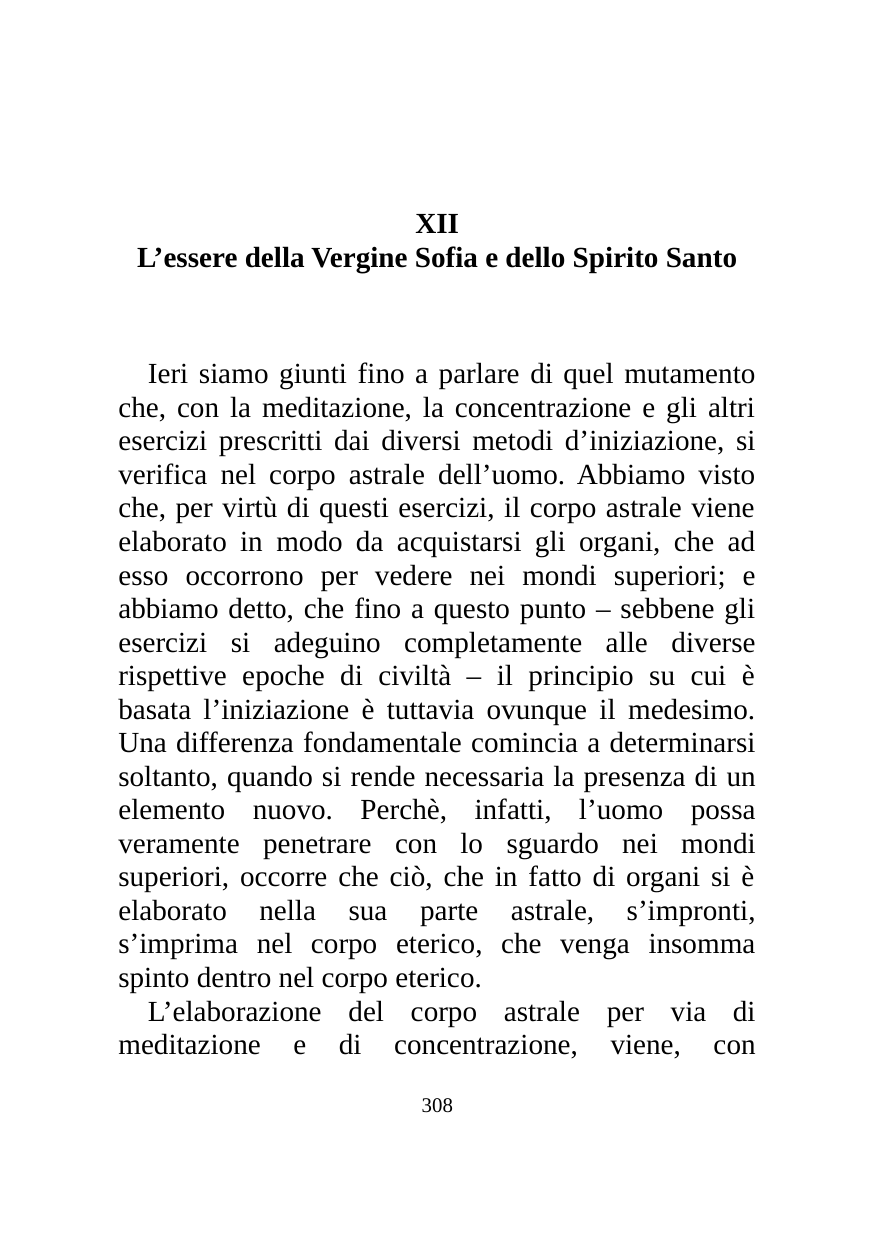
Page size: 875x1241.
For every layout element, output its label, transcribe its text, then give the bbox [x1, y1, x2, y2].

text L’elaborazione del corpo astrale per via di meditazione e di concentrazione, viene, con [118, 994, 756, 1061]
subtitle XII L’essere della Vergine Sofia e dello Spirito Santo [118, 207, 756, 274]
text Ieri siamo giunti fino a parlare di quel mutamento che, con la meditazione, la concentrazione e gli altri esercizi prescritti dai diversi metodi d’iniziazione, si verifica nel corpo astrale dell’uomo. Abbiamo visto che, per virtù di questi esercizi, il corpo astrale viene elaborato in modo da acquistarsi gli organi, che ad esso occorrono per vedere nei mondi superiori; e abbiamo detto, che fino a questo punto – sebbene gli esercizi si adeguino completamente alle diverse rispettive epoche di civiltà – il principio su cui è basata l’iniziazione è tuttavia ovunque il medesimo. Una differenza fondamentale comincia a determinarsi soltanto, quando si rende necessaria la presenza di un elemento nuovo. Perchè, infatti, l’uomo possa veramente penetrare con lo sguardo nei mondi superiori, occorre che ciò, che in fatto di organi si è elaborato nella sua parte astrale, s’impronti, s’imprima nel corpo eterico, che venga insomma spinto dentro nel corpo eterico. [118, 356, 756, 994]
